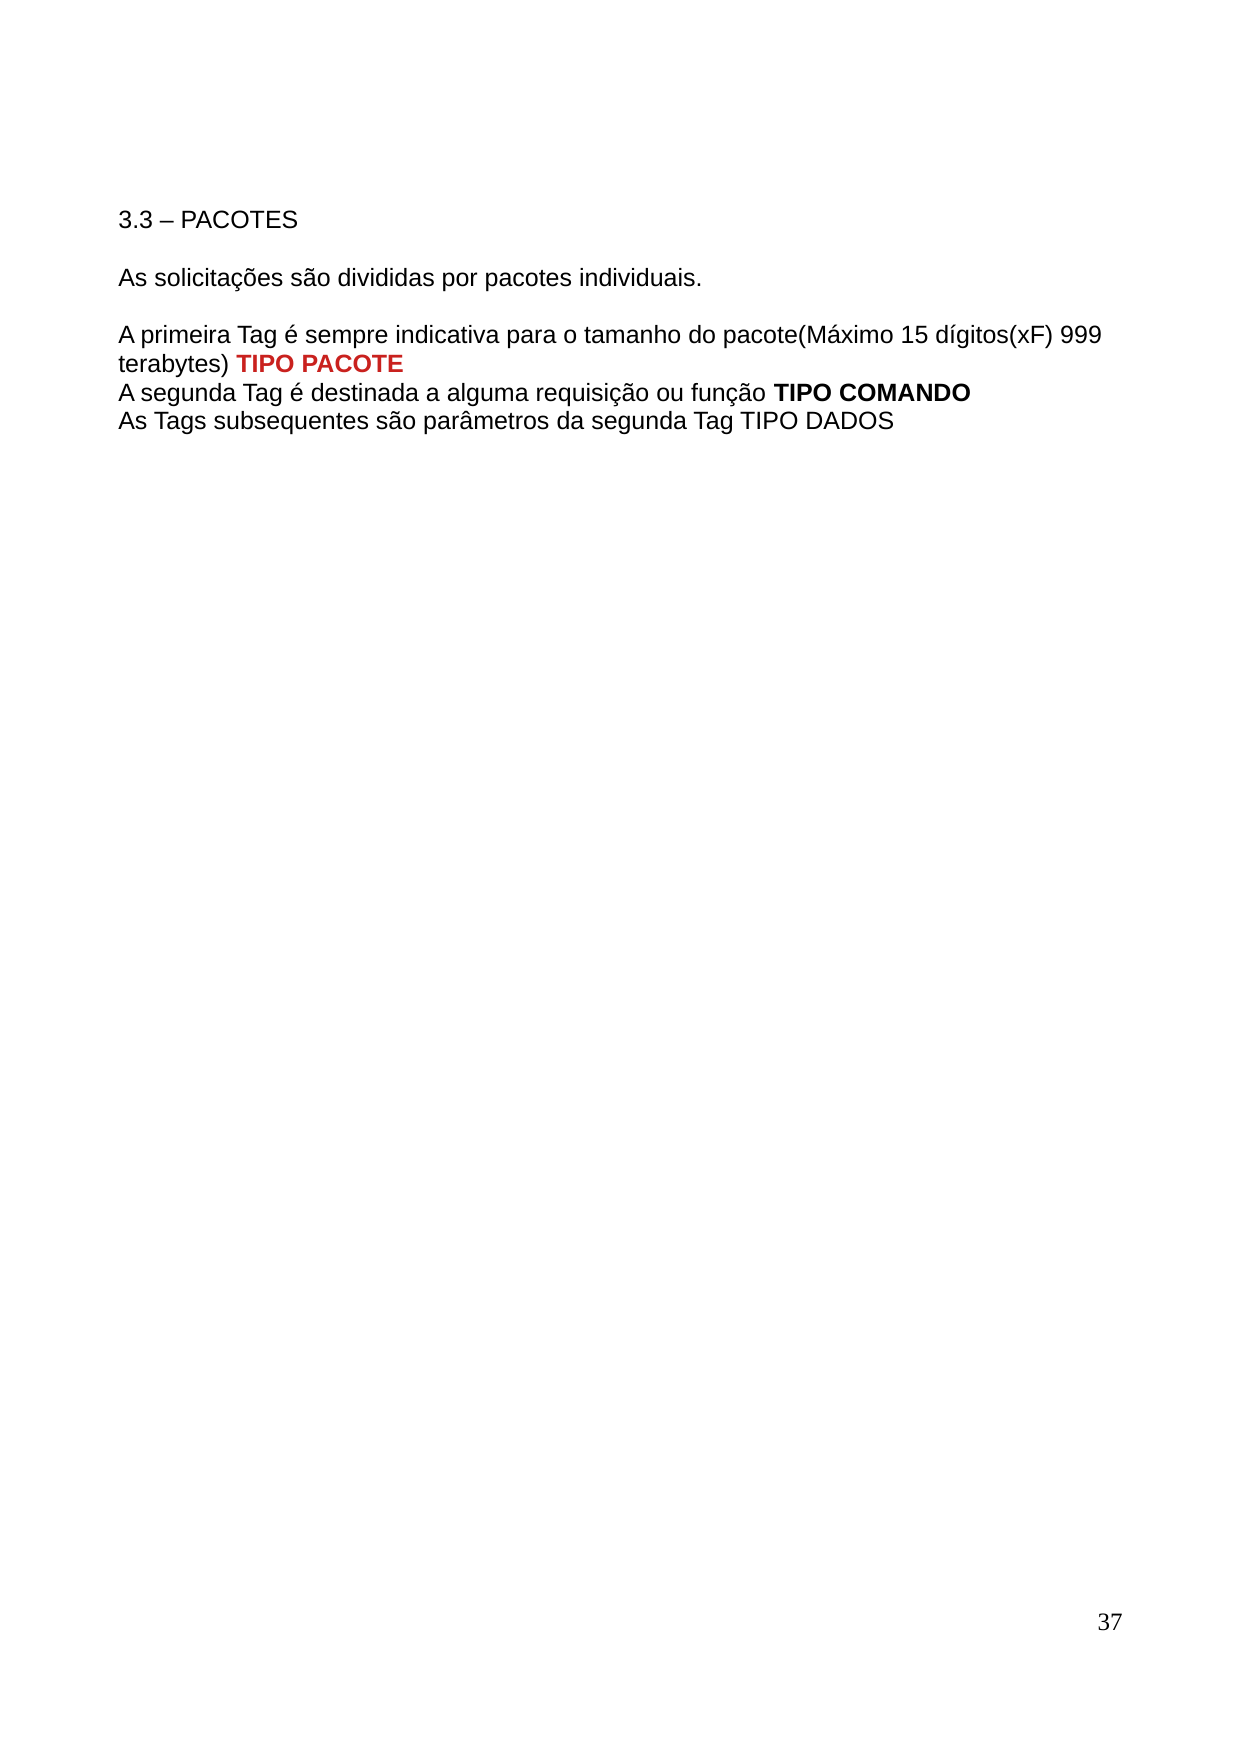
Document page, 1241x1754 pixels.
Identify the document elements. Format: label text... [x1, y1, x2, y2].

text A segunda Tag é destinada a alguma requisição ou função TIPO COMANDO [118, 378, 1122, 406]
text A primeira Tag é sempre indicativa para o tamanho do pacote(Máximo 15 dígitos(xF) 999 terabytes) TIPO PACOTE [118, 320, 1122, 378]
text As solicitações são divididas por pacotes individuais. [118, 263, 1122, 291]
text As Tags subsequentes são parâmetros da segunda Tag TIPO DADOS [118, 406, 1122, 435]
text 3.3 – PACOTES [118, 205, 1122, 234]
